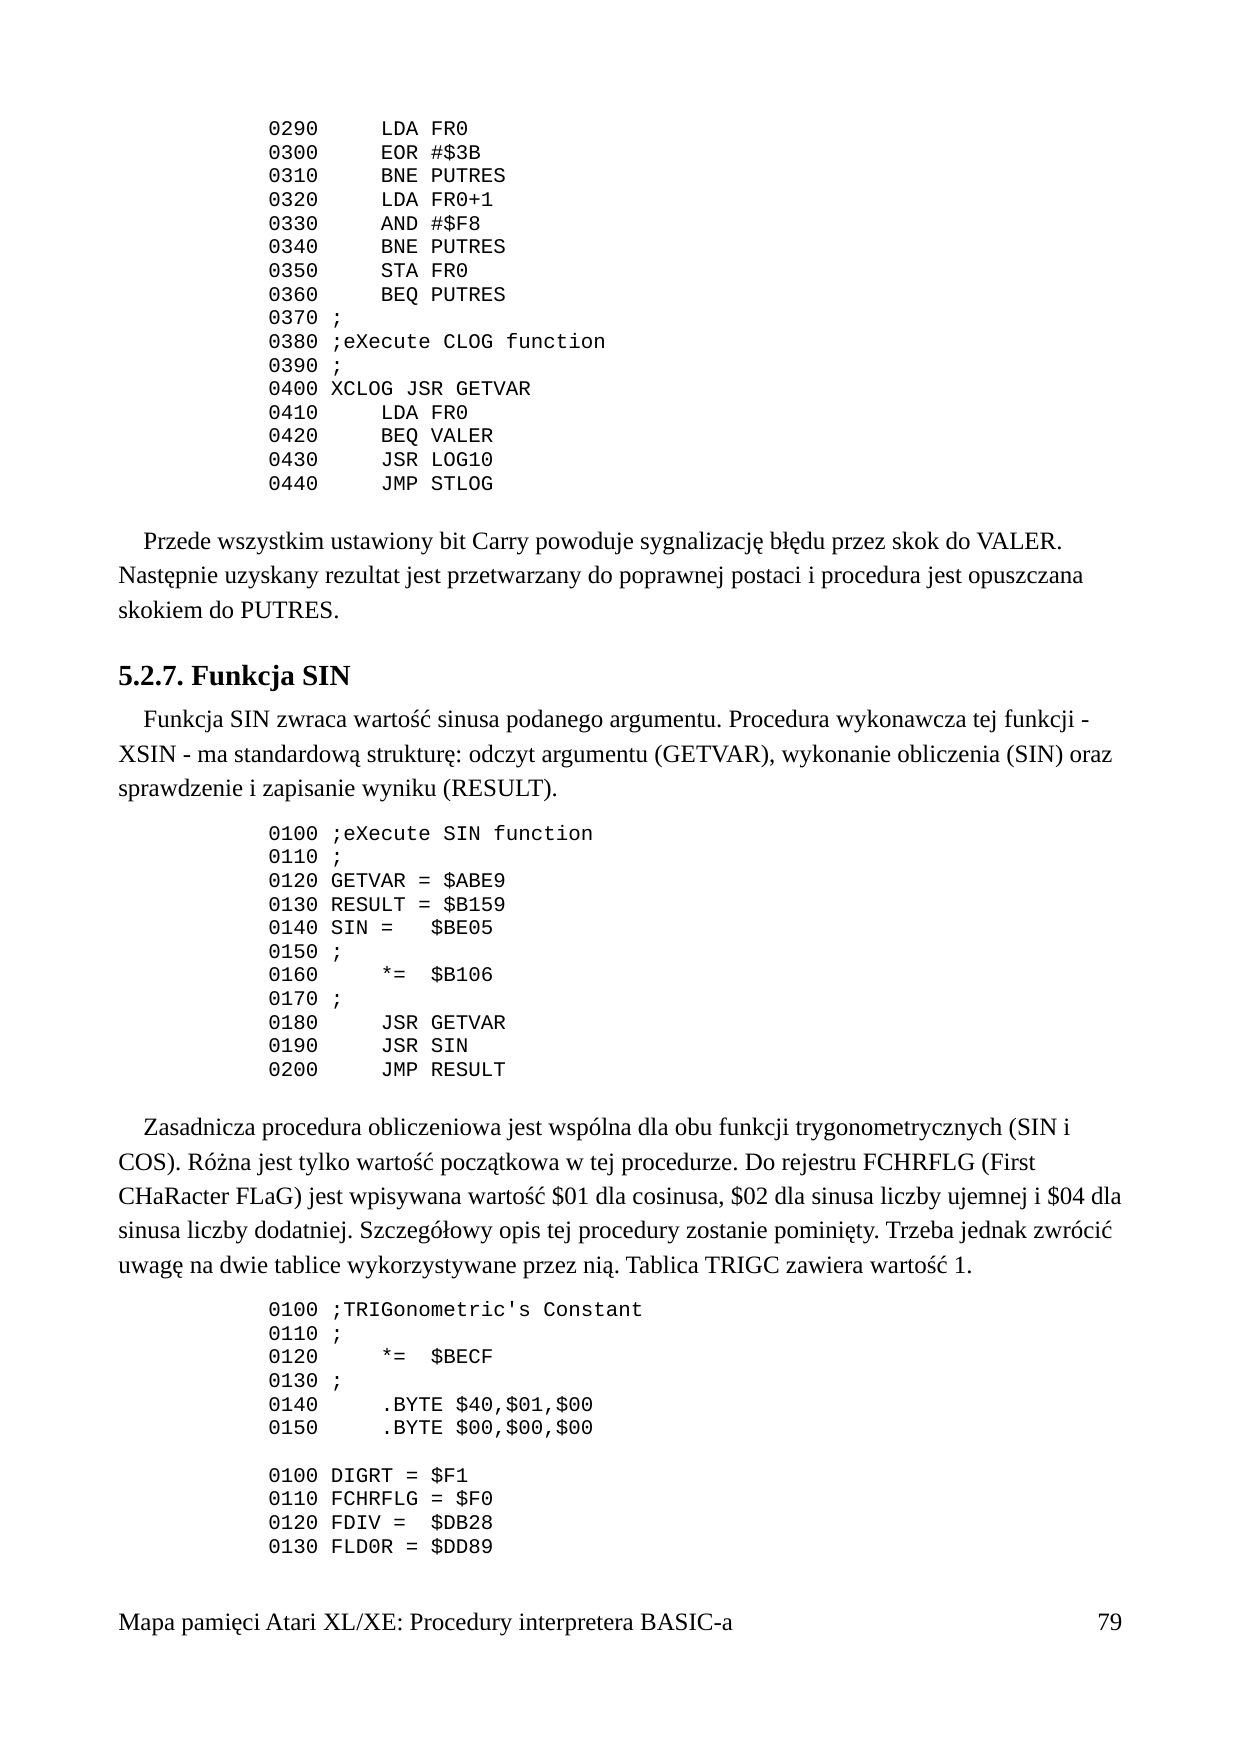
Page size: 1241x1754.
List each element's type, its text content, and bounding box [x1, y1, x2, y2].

text 0360 BEQ PUTRES [118, 284, 1122, 307]
text 0160 *= $B106 [118, 964, 1122, 988]
text 0290 LDA FR0 [118, 118, 1122, 142]
text 0130 RESULT = $B159 [118, 893, 1122, 917]
text 0300 EOR #$3B [118, 142, 1122, 165]
text 0340 BNE PUTRES [118, 236, 1122, 260]
text 0190 JSR SIN [118, 1035, 1122, 1059]
text 0200 JMP RESULT [118, 1059, 1122, 1083]
text 0120 GETVAR = $ABE9 [118, 870, 1122, 893]
text 0400 XCLOG JSR GETVAR [118, 378, 1122, 402]
text 0170 ; [118, 988, 1122, 1012]
text 0320 LDA FR0+1 [118, 189, 1122, 213]
text 0380 ;eXecute CLOG function [118, 331, 1122, 354]
text 0350 STA FR0 [118, 260, 1122, 284]
text Przede wszystkim ustawiony bit Carry powoduje sygnalizację błędu przez skok do VALER. Następnie uzyskany rezultat jest przetwarzany do poprawnej postaci i procedura jest opuszczana skokiem do PUTRES. [118, 526, 1122, 624]
text 0100 DIGRT = $F1 [118, 1465, 1122, 1488]
text 0150 ; [118, 941, 1122, 964]
text 0100 ;eXecute SIN function [118, 823, 1122, 846]
text 0180 JSR GETVAR [118, 1012, 1122, 1035]
text 0440 JMP STLOG [118, 473, 1122, 496]
text 0370 ; [118, 307, 1122, 331]
text Zasadnicza procedura obliczeniowa jest wspólna dla obu funkcji trygonometrycznych (SIN i COS). Różna jest tylko wartość początkowa w tej procedurze. Do rejestru FCHRFLG (First CHaRacter FLaG) jest wpisywana wartość $01 dla cosinusa, $02 dla sinusa liczby ujemnej i $04 dla sinusa liczby dodatniej. Szczegółowy opis tej procedury zostanie pominięty. Trzeba jednak zwrócić uwagę na dwie tablice wykorzystywane przez nią. Tablica TRIGC zawiera wartość 1. [118, 1112, 1122, 1279]
text 0420 BEQ VALER [118, 426, 1122, 449]
text 0150 .BYTE $00,$00,$00 [118, 1417, 1122, 1441]
text 0110 ; [118, 1323, 1122, 1346]
text 0390 ; [118, 354, 1122, 378]
text 0310 BNE PUTRES [118, 165, 1122, 189]
text 0430 JSR LOG10 [118, 449, 1122, 473]
text Funkcja SIN zwraca wartość sinusa podanego argumentu. Procedura wykonawcza tej funkcji - XSIN - ma standardową strukturę: odczyt argumentu (GETVAR), wykonanie obliczenia (SIN) oraz sprawdzenie i zapisanie wyniku (RESULT). [118, 704, 1122, 802]
text 0130 FLD0R = $DD89 [118, 1536, 1122, 1559]
subtitle 5.2.7. Funkcja SIN [118, 658, 1122, 692]
text 0120 FDIV = $DB28 [118, 1512, 1122, 1536]
text 0140 SIN = $BE05 [118, 917, 1122, 941]
text 0110 FCHRFLG = $F0 [118, 1488, 1122, 1512]
text 0100 ;TRIGonometric's Constant [118, 1299, 1122, 1323]
text 0330 AND #$F8 [118, 213, 1122, 236]
text 0120 *= $BECF [118, 1346, 1122, 1370]
text 0140 .BYTE $40,$01,$00 [118, 1394, 1122, 1417]
text 0410 LDA FR0 [118, 402, 1122, 426]
text 0110 ; [118, 846, 1122, 870]
text 0130 ; [118, 1370, 1122, 1394]
